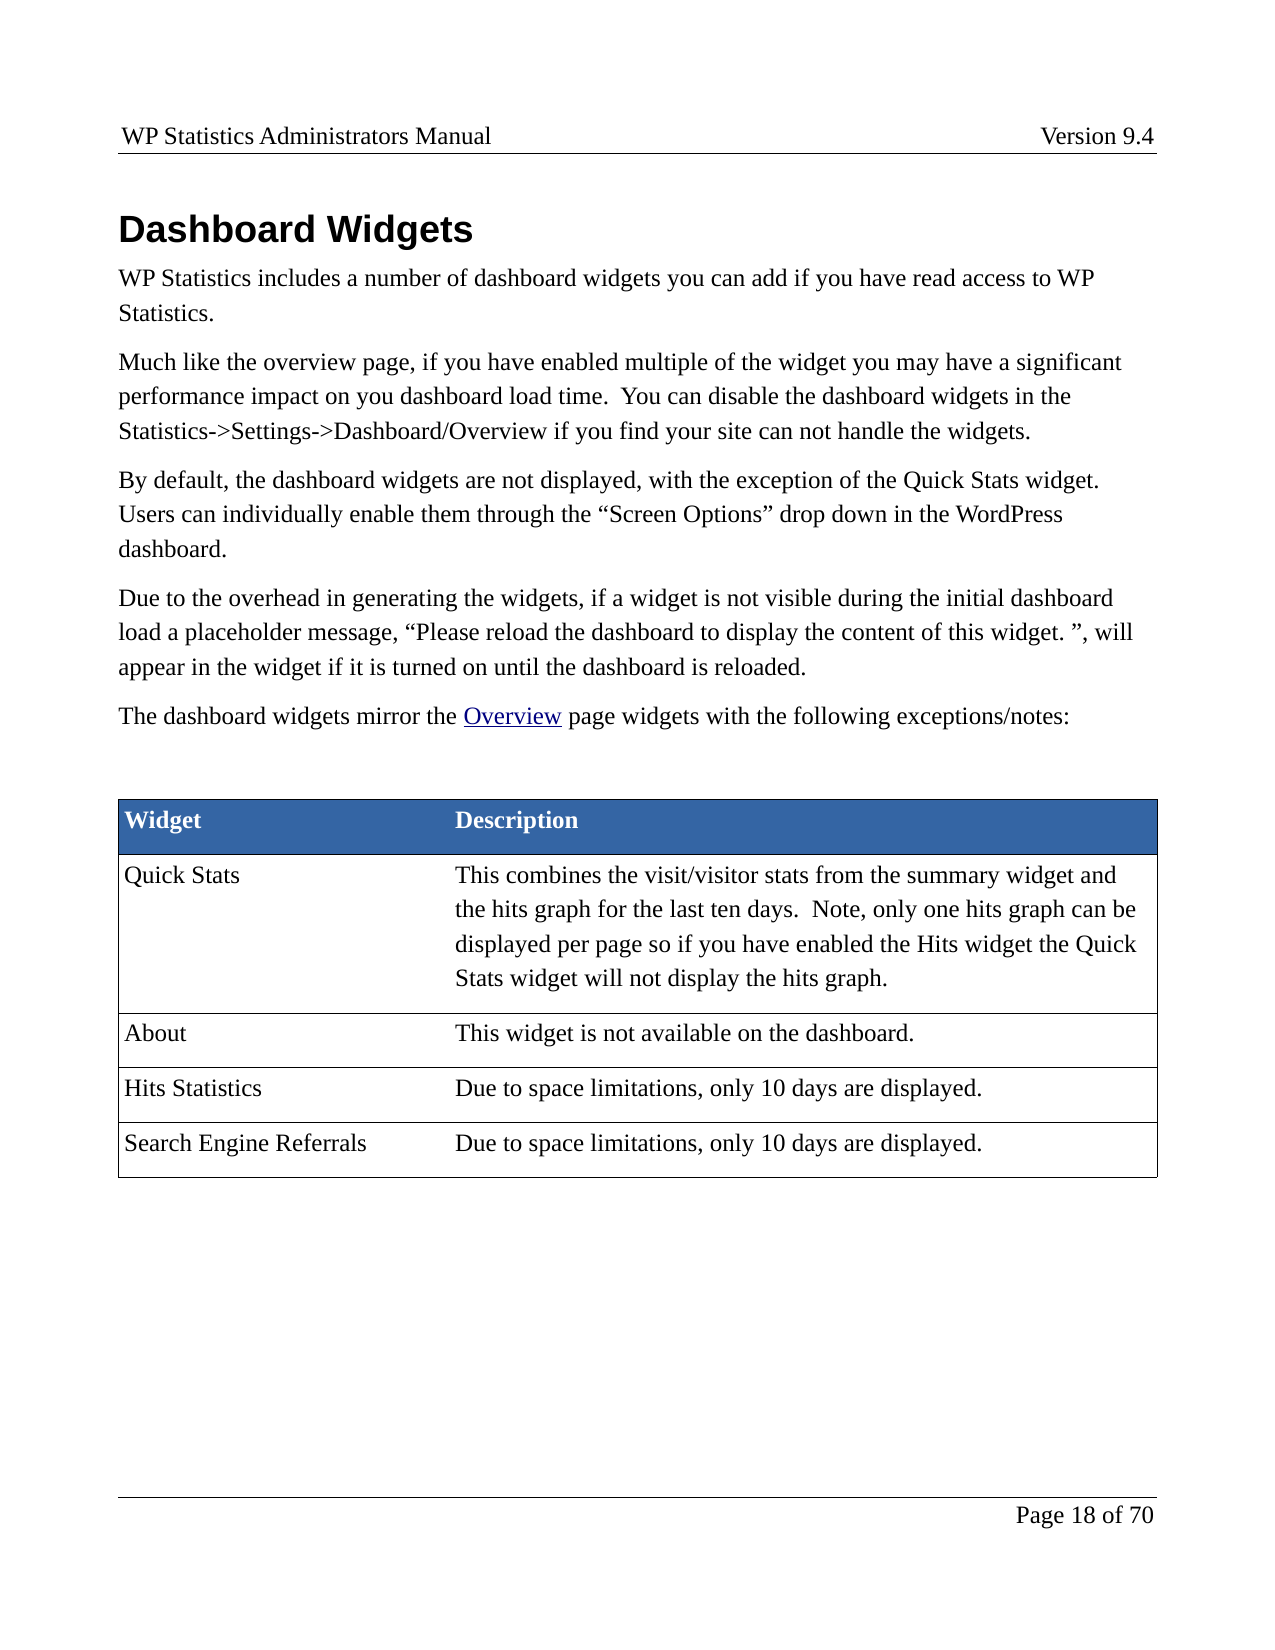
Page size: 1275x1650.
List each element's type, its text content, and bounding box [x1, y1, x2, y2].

table_cell This combines the visit/visitor stats from the summary widget and the hits graph for the last ten days. Note, only one hits graph can be displayed per page so if you have enabled the Hits widget the Quick Stats widget will not display the hits graph. [449, 855, 1157, 1012]
text The dashboard widgets mirror the Overview page widgets with the following exceptions/notes: [118, 701, 1157, 730]
text WP Statistics includes a number of dashboard widgets you can add if you have read access to WP Statistics. [118, 263, 1157, 327]
text Due to the overhead in generating the widgets, if a widget is not visible during the initial dashboard load a placeholder message, “Please reload the dashboard to display the content of this widget. ”, will appear in the widget if it is turned on until the dashboard is reloaded. [118, 583, 1157, 681]
text Much like the overview page, if you have enabled multiple of the widget you may have a significant performance impact on you dashboard load time. You can disable the dashboard widgets in the Statistics->Settings->Dashboard/Overview if you find your site can not handle the widgets. [118, 347, 1157, 445]
table_header Widget [119, 800, 449, 854]
table_cell Quick Stats [119, 855, 449, 1012]
table_cell Due to space limitations, only 10 days are displayed. [449, 1068, 1157, 1122]
table_cell About [119, 1014, 449, 1067]
text By default, the dashboard widgets are not displayed, with the exception of the Quick Stats widget. Users can individually enable them through the “Screen Options” drop down in the WordPress dashboard. [118, 465, 1157, 563]
table_cell Hits Statistics [119, 1068, 449, 1122]
table_cell This widget is not available on the dashboard. [449, 1014, 1157, 1067]
table_header Description [449, 800, 1157, 854]
table_cell Due to space limitations, only 10 days are displayed. [449, 1123, 1157, 1177]
table_cell Search Engine Referrals [119, 1123, 449, 1177]
subtitle Dashboard Widgets [118, 207, 1157, 251]
